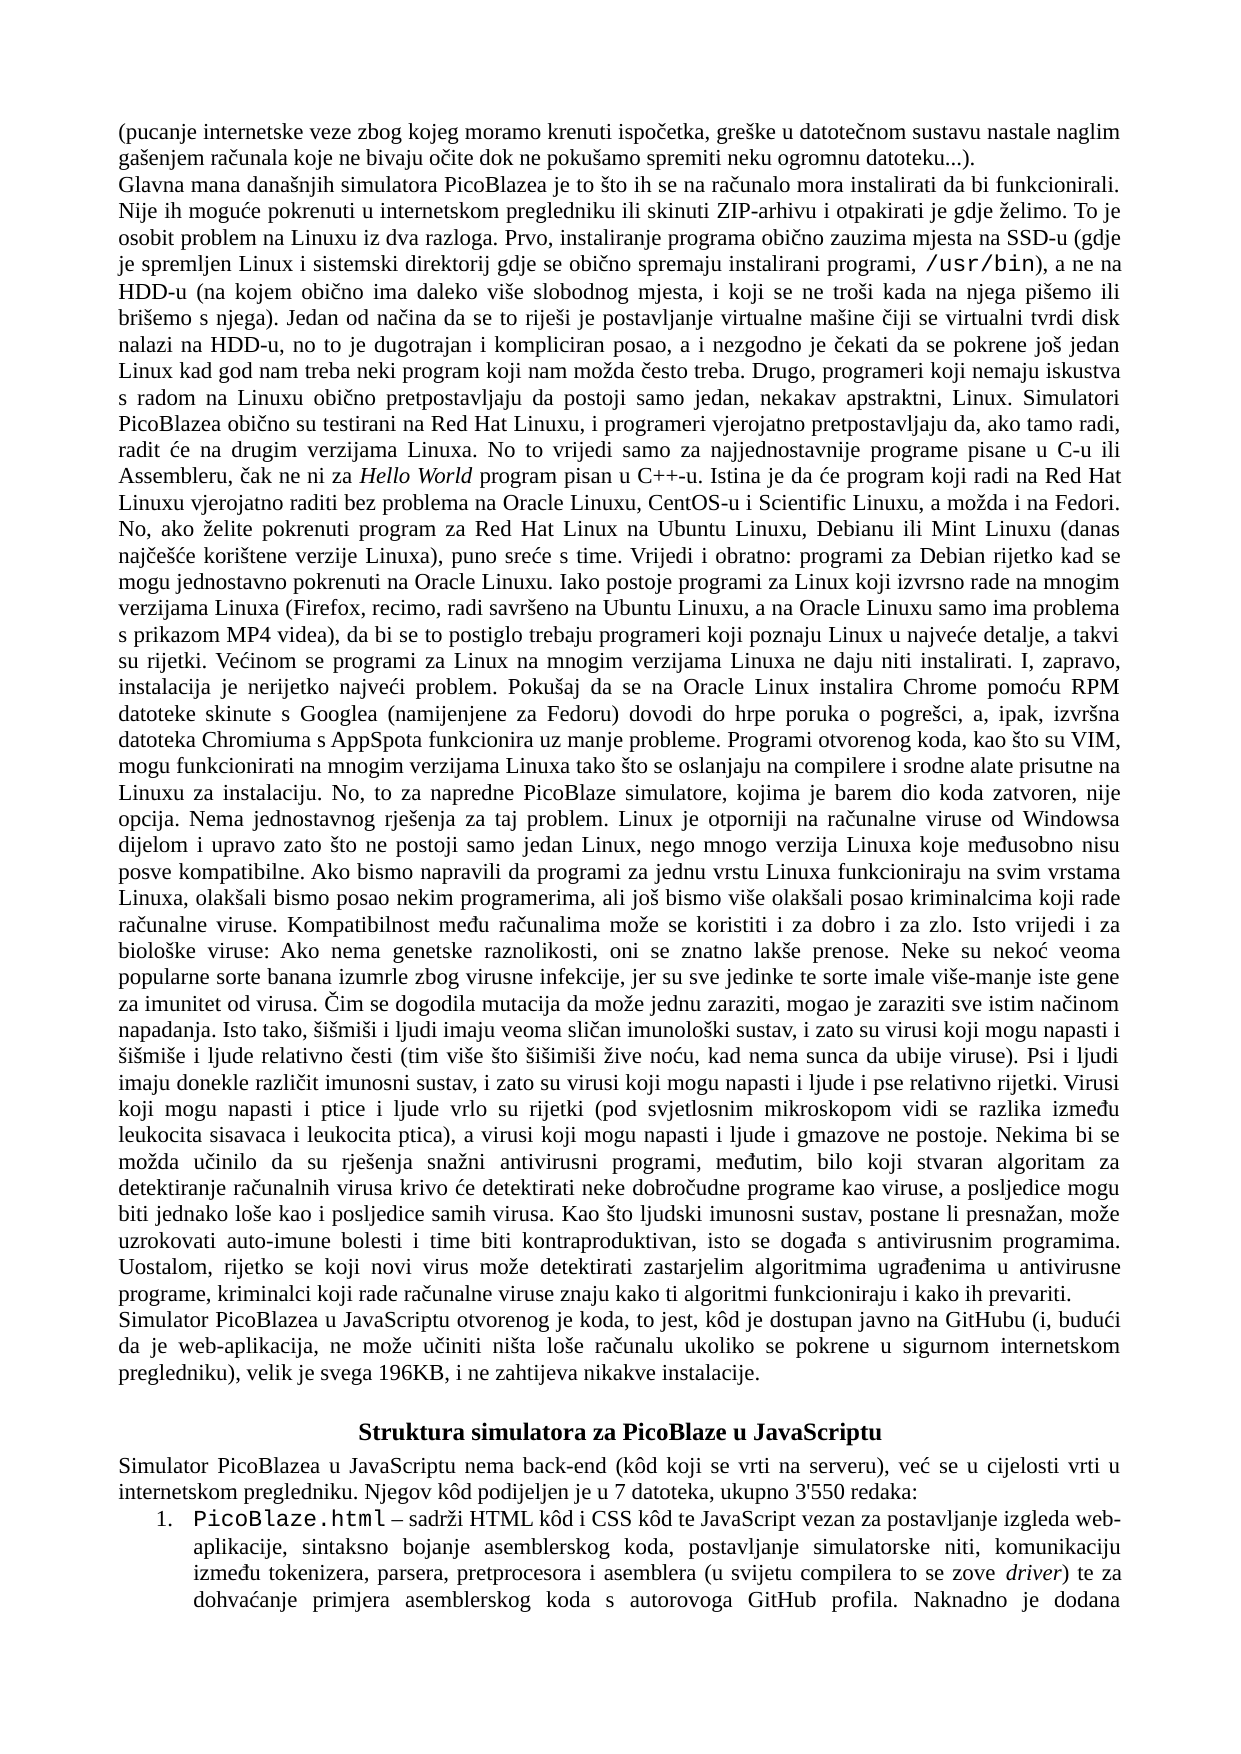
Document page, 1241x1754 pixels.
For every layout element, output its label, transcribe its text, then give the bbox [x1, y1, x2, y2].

text Simulator PicoBlazea u JavaScriptu nema back-end (kôd koji se vrti na serveru), već se u cijelosti vrti u internetskom pregledniku. Njegov kôd podijeljen je u 7 datoteka, ukupno 3'550 redaka: [118, 1452, 1122, 1505]
text Simulator PicoBlazea u JavaScriptu otvorenog je koda, to jest, kôd je dostupan javno na GitHubu (i, budući da je web-aplikacija, ne može učiniti ništa loše računalu ukoliko se pokrene u sigurnom internetskom pregledniku), velik je svega 196KB, i ne zahtijeva nikakve instalacije. [118, 1306, 1122, 1385]
text Struktura simulatora za PicoBlaze u JavaScriptu [118, 1417, 1122, 1446]
text Glavna mana današnjih simulatora PicoBlazea je to što ih se na računalo mora instalirati da bi funkcionirali. Nije ih moguće pokrenuti u internetskom pregledniku ili skinuti ZIP-arhivu i otpakirati je gdje želimo. To je osobit problem na Linuxu iz dva razloga. Prvo, instaliranje programa obično zauzima mjesta na SSD-u (gdje je spremljen Linux i sistemski direktorij gdje se obično spremaju instalirani programi, /usr/bin), a ne na HDD-u (na kojem obično ima daleko više slobodnog mjesta, i koji se ne troši kada na njega pišemo ili brišemo s njega). Jedan od načina da se to riješi je postavljanje virtualne mašine čiji se virtualni tvrdi disk nalazi na HDD-u, no to je dugotrajan i kompliciran posao, a i nezgodno je čekati da se pokrene još jedan Linux kad god nam treba neki program koji nam možda često treba. Drugo, programeri koji nemaju iskustva s radom na Linuxu obično pretpostavljaju da postoji samo jedan, nekakav apstraktni, Linux. Simulatori PicoBlazea obično su testirani na Red Hat Linuxu, i programeri vjerojatno pretpostavljaju da, ako tamo radi, radit će na drugim verzijama Linuxa. No to vrijedi samo za najjednostavnije programe pisane u C-u ili Assembleru, čak ne ni za Hello World program pisan u C++-u. Istina je da će program koji radi na Red Hat Linuxu vjerojatno raditi bez problema na Oracle Linuxu, CentOS-u i Scientific Linuxu, a možda i na Fedori. No, ako želite pokrenuti program za Red Hat Linux na Ubuntu Linuxu, Debianu ili Mint Linuxu (danas najčešće korištene verzije Linuxa), puno sreće s time. Vrijedi i obratno: programi za Debian rijetko kad se mogu jednostavno pokrenuti na Oracle Linuxu. Iako postoje programi za Linux koji izvrsno rade na mnogim verzijama Linuxa (Firefox, recimo, radi savršeno na Ubuntu Linuxu, a na Oracle Linuxu samo ima problema s prikazom MP4 videa), da bi se to postiglo trebaju programeri koji poznaju Linux u najveće detalje, a takvi su rijetki. Većinom se programi za Linux na mnogim verzijama Linuxa ne daju niti instalirati. I, zapravo, instalacija je nerijetko najveći problem. Pokušaj da se na Oracle Linux instalira Chrome pomoću RPM datoteke skinute s Googlea (namijenjene za Fedoru) dovodi do hrpe poruka o pogrešci, a, ipak, izvršna datoteka Chromiuma s AppSpota funkcionira uz manje probleme. Programi otvorenog koda, kao što su VIM, mogu funkcionirati na mnogim verzijama Linuxa tako što se oslanjaju na compilere i srodne alate prisutne na Linuxu za instalaciju. No, to za napredne PicoBlaze simulatore, kojima je barem dio koda zatvoren, nije opcija. Nema jednostavnog rješenja za taj problem. Linux je otporniji na računalne viruse od Windowsa dijelom i upravo zato što ne postoji samo jedan Linux, nego mnogo verzija Linuxa koje međusobno nisu posve kompatibilne. Ako bismo napravili da programi za jednu vrstu Linuxa funkcioniraju na svim vrstama Linuxa, olakšali bismo posao nekim programerima, ali još bismo više olakšali posao kriminalcima koji rade računalne viruse. Kompatibilnost među računalima može se koristiti i za dobro i za zlo. Isto vrijedi i za biološke viruse: Ako nema genetske raznolikosti, oni se znatno lakše prenose. Neke su nekoć veoma popularne sorte banana izumrle zbog virusne infekcije, jer su sve jedinke te sorte imale više-manje iste gene za imunitet od virusa. Čim se dogodila mutacija da može jednu zaraziti, mogao je zaraziti sve istim načinom napadanja. Isto tako, šišmiši i ljudi imaju veoma sličan imunološki sustav, i zato su virusi koji mogu napasti i šišmiše i ljude relativno česti (tim više što šišimiši žive noću, kad nema sunca da ubije viruse). Psi i ljudi imaju donekle različit imunosni sustav, i zato su virusi koji mogu napasti i ljude i pse relativno rijetki. Virusi koji mogu napasti i ptice i ljude vrlo su rijetki (pod svjetlosnim mikroskopom vidi se razlika između leukocita sisavaca i leukocita ptica), a virusi koji mogu napasti i ljude i gmazove ne postoje. Nekima bi se možda učinilo da su rješenja snažni antivirusni programi, međutim, bilo koji stvaran algoritam za detektiranje računalnih virusa krivo će detektirati neke dobročudne programe kao viruse, a posljedice mogu biti jednako loše kao i posljedice samih virusa. Kao što ljudski imunosni sustav, postane li presnažan, može uzrokovati auto-imune bolesti i time biti kontraproduktivan, isto se događa s antivirusnim programima. Uostalom, rijetko se koji novi virus može detektirati zastarjelim algoritmima ugrađenima u antivirusne programe, kriminalci koji rade računalne viruse znaju kako ti algoritmi funkcioniraju i kako ih prevariti. [118, 171, 1122, 1306]
text (pucanje internetske veze zbog kojeg moramo krenuti ispočetka, greške u datotečnom sustavu nastale naglim gašenjem računala koje ne bivaju očite dok ne pokušamo spremiti neku ogromnu datoteku...). [118, 118, 1122, 171]
list PicoBlaze.html – sadrži HTML kôd i CSS kôd te JavaScript vezan za postavljanje izgleda web-aplikacije, sintaksno bojanje asemblerskog koda, postavljanje simulatorske niti, komunikaciju između tokenizera, parsera, pretprocesora i asemblera (u svijetu compilera to se zove driver) te za dohvaćanje primjera asemblerskog koda s autorovoga GitHub profila. Naknadno je dodana [156, 1505, 1122, 1612]
